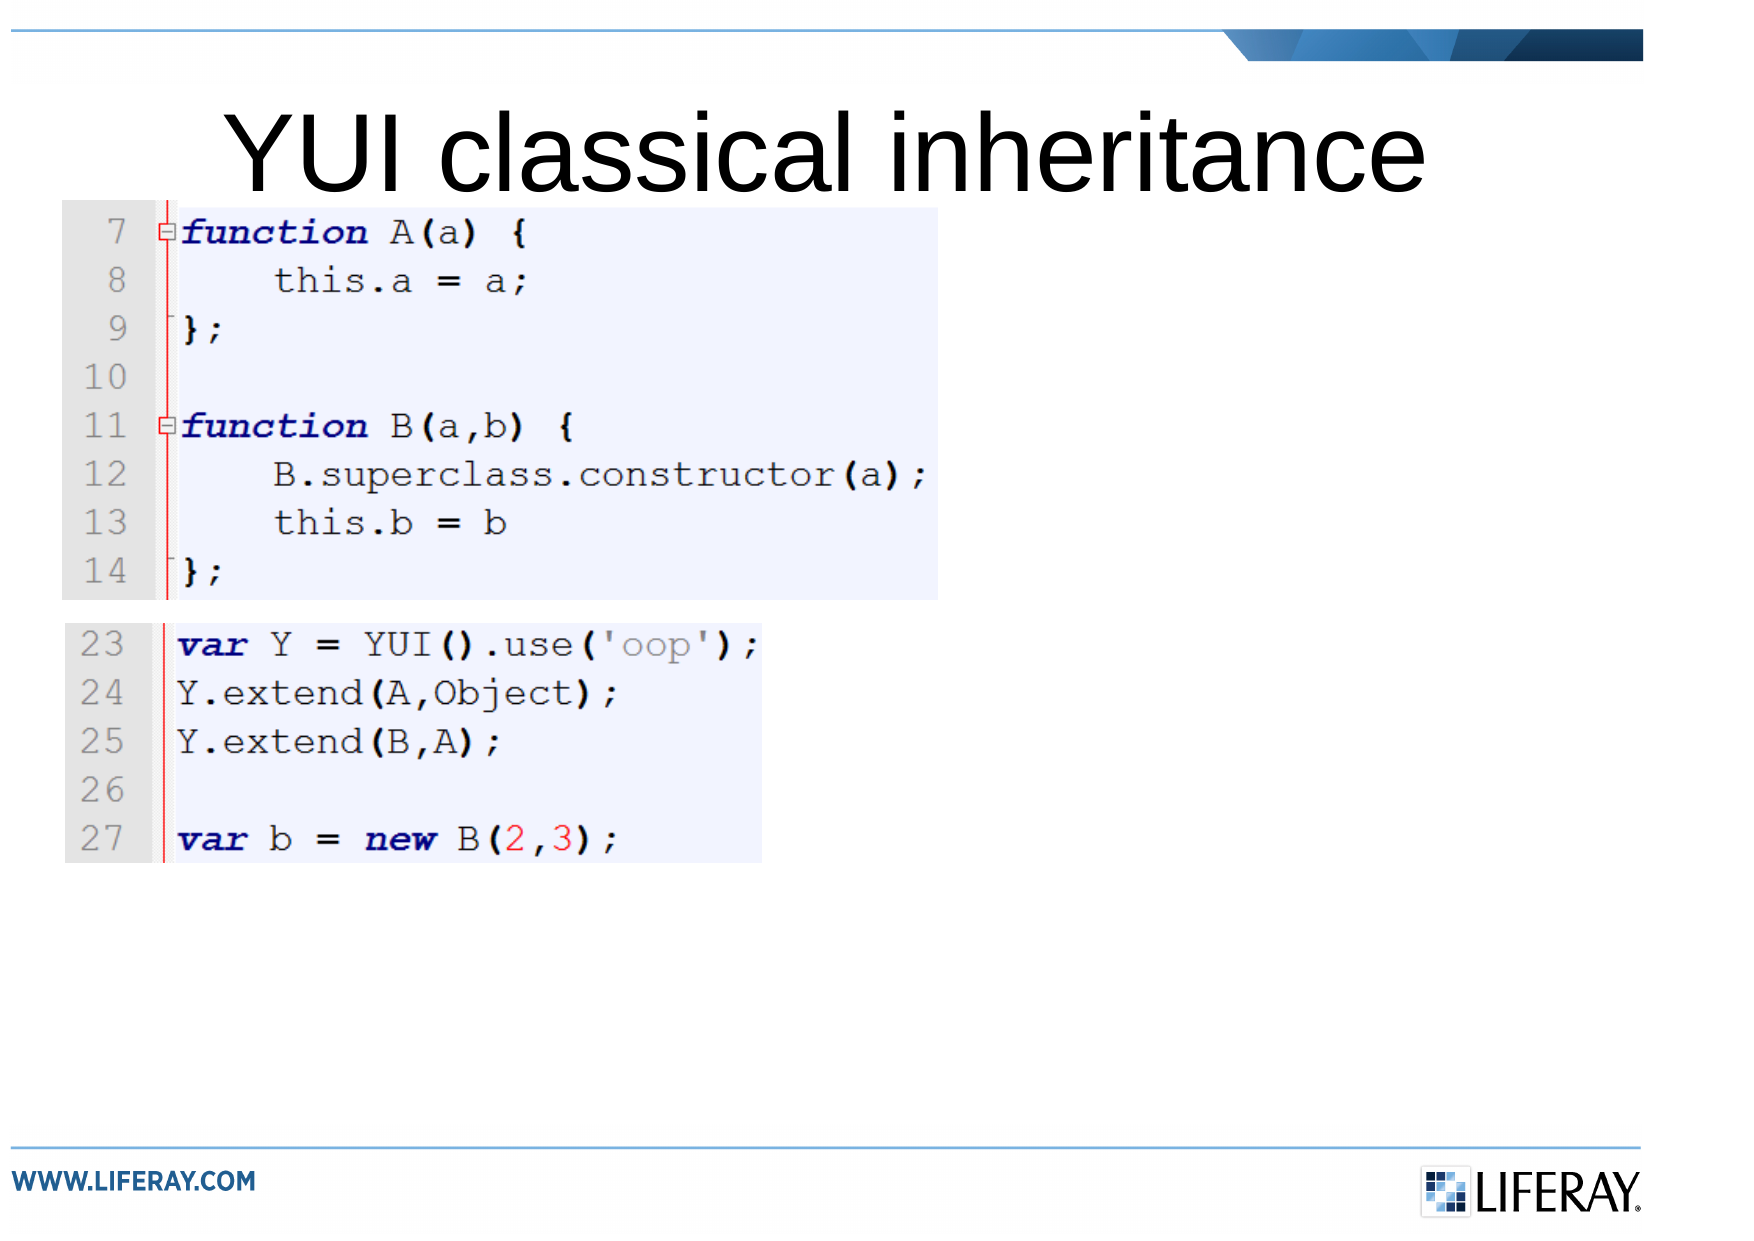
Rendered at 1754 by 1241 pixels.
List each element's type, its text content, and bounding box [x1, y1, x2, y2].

picture [9, 1124, 1642, 1234]
title YUI classical inheritance [82, 49, 1571, 257]
picture [65, 623, 762, 863]
picture [62, 200, 938, 601]
picture [11, 0, 1644, 84]
